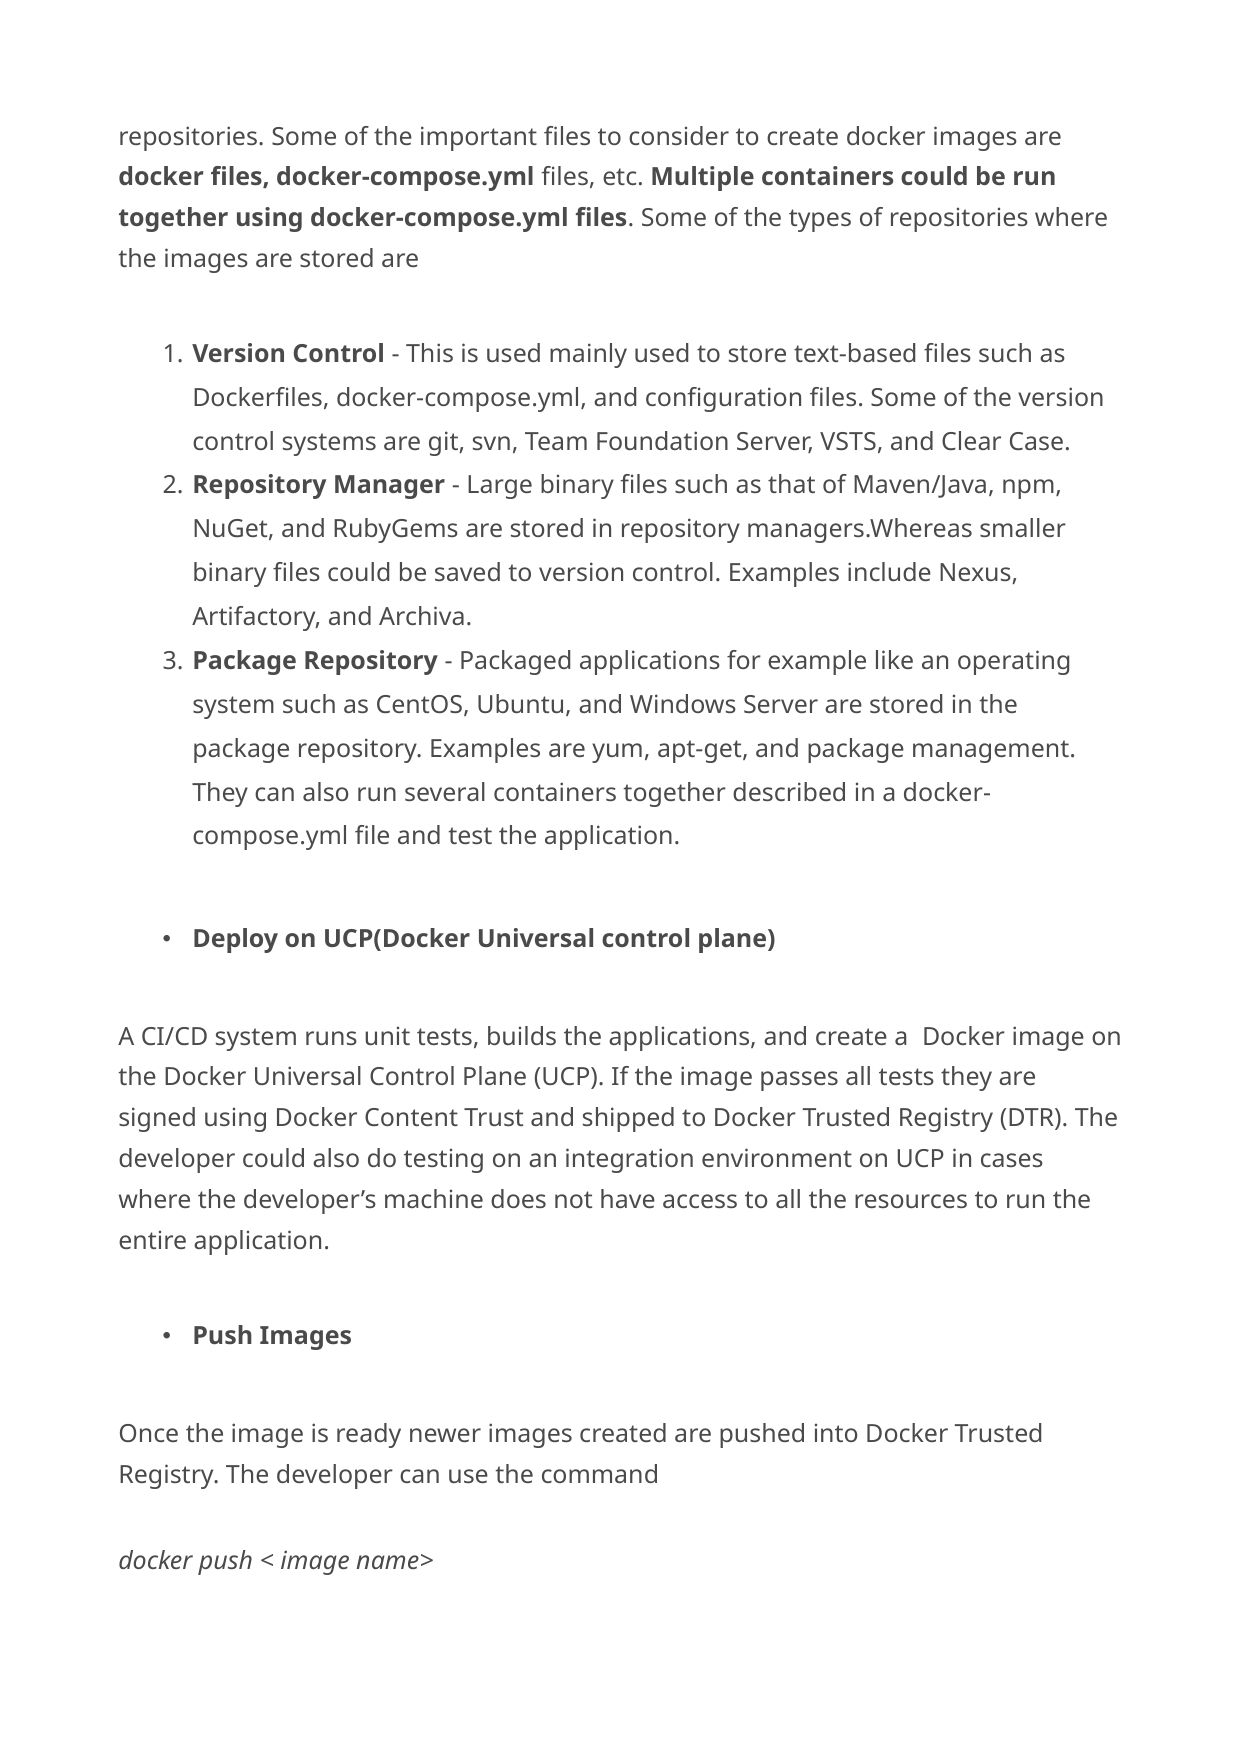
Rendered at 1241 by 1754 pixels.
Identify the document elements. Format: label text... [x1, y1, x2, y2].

list Package Repository - Packaged applications for example like an operating system such as CentOS, Ubuntu, and Windows Server are stored in the package repository. Examples are yum, apt-get, and package management. They can also run several containers together described in a docker-compose.yml file and test the application. [162, 643, 1122, 852]
text Once the image is ready newer images created are pushed into Docker Trusted Registry. The developer can use the command [118, 1415, 1122, 1490]
text repositories. Some of the important files to consider to create docker images are docker files, docker-compose.yml files, etc. Multiple containers could be run together using docker-compose.yml files. Some of the types of repositories where the images are stored are [118, 118, 1122, 275]
list Version Control - This is used mainly used to store text-based files such as Dockerfiles, docker-compose.yml, and configuration files. Some of the version control systems are git, svn, Team Foundation Server, VSTS, and Clear Case. [162, 336, 1122, 457]
list Repository Manager - Large binary files such as that of Maven/Java, npm, NuGet, and RubyGems are stored in repository managers.Whereas smaller binary files could be saved to version control. Examples include Nexus, Artifactory, and Archiva. [162, 467, 1122, 633]
text A CI/CD system runs unit tests, builds the applications, and create a Docker image on the Docker Universal Control Plane (UCP). If the image passes all tests they are signed using Docker Content Trust and shipped to Docker Trusted Registry (DTR). The developer could also do testing on an integration environment on UCP in cases where the developer’s machine does not have access to all the resources to run the entire application. [118, 1018, 1122, 1256]
list Deploy on UCP(Docker Universal control plane) [162, 920, 1122, 954]
text docker push < image name> [118, 1542, 1122, 1576]
list Push Images [162, 1317, 1122, 1351]
